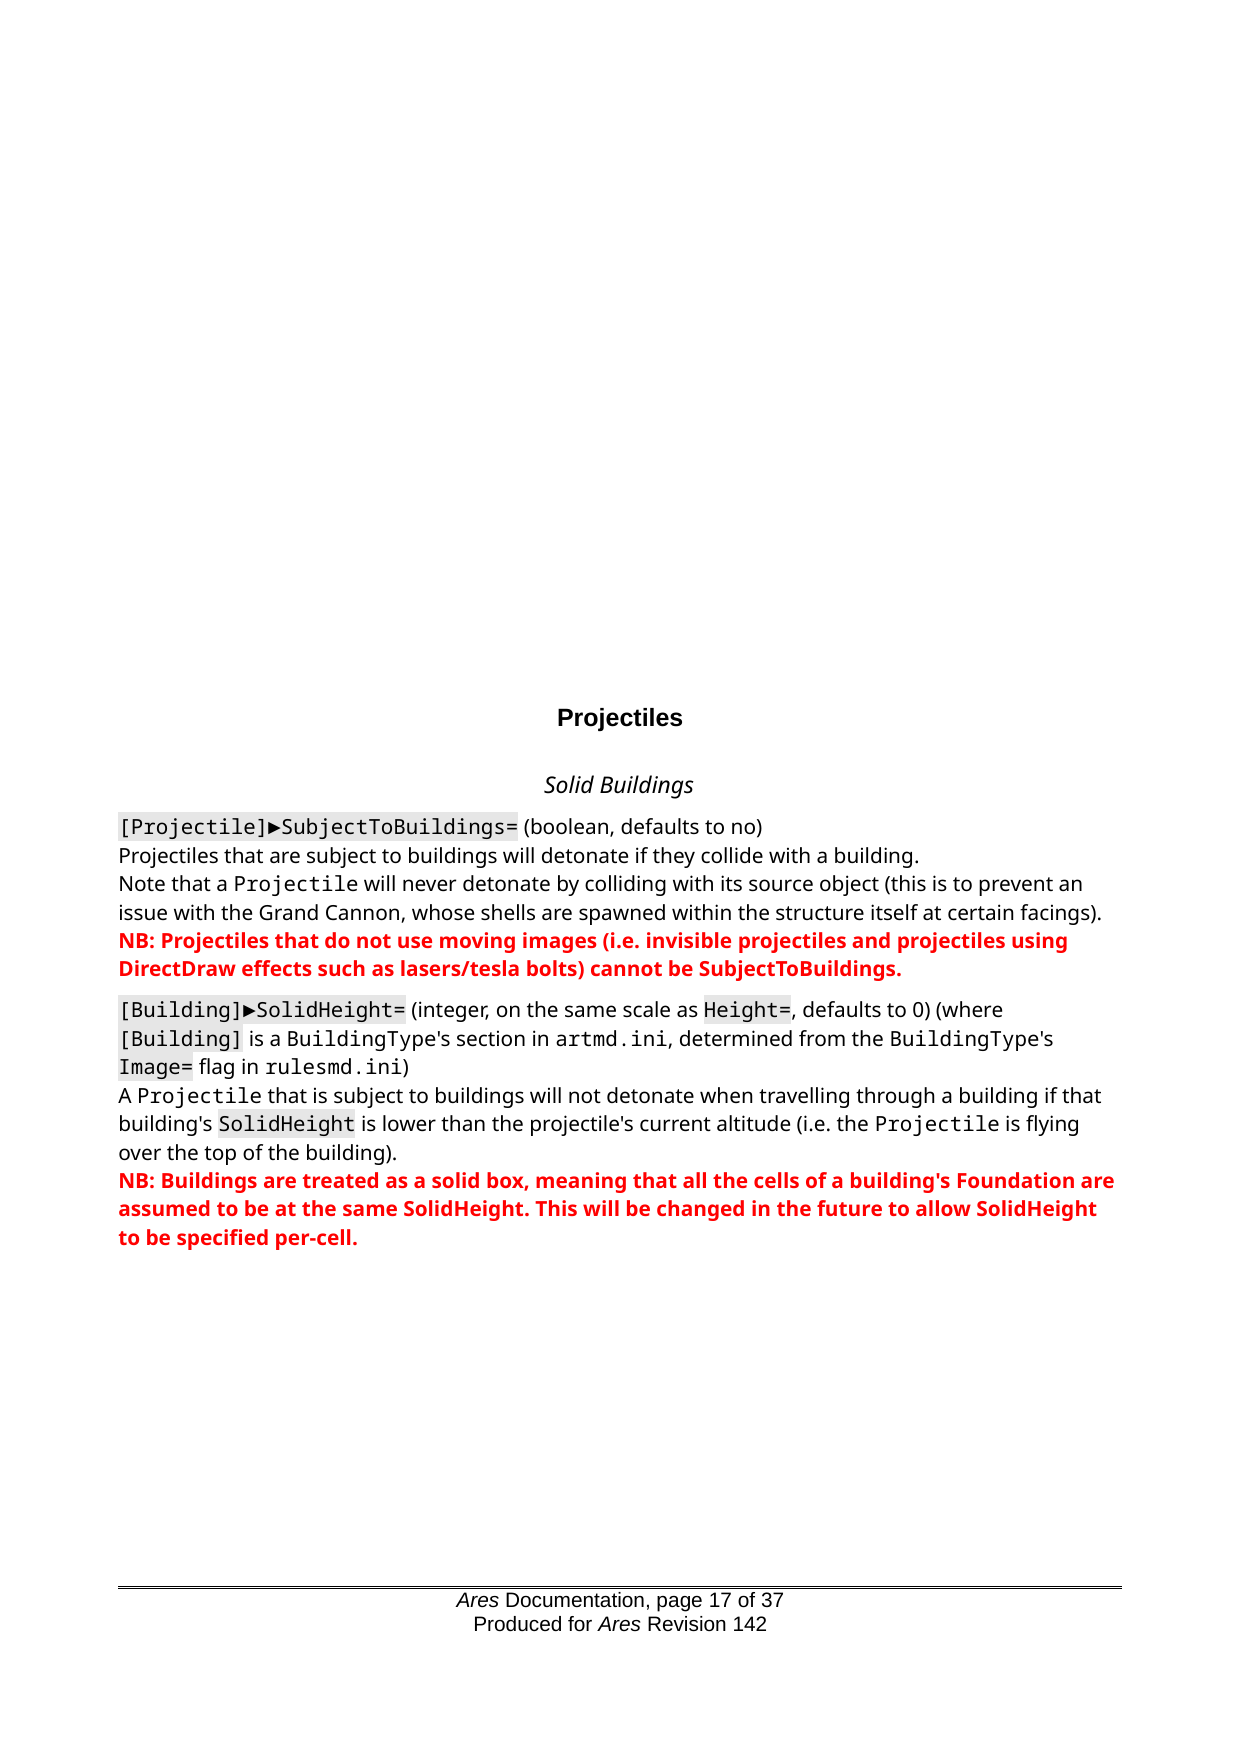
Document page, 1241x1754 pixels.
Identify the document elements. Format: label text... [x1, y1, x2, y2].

text [Projectile]►SubjectToBuildings= (boolean, defaults to no) Projectiles that are subject to buildings will detonate if they collide with a building. Note that a Projectile will never detonate by colliding with its source object (this is to prevent an issue with the Grand Cannon, whose shells are spawned within the structure itself at certain facings). NB: Projectiles that do not use moving images (i.e. invisible projectiles and projectiles using DirectDraw effects such as lasers/tesla bolts) cannot be SubjectToBuildings. [118, 812, 1122, 983]
subtitle Projectiles [118, 703, 1122, 732]
subtitle Solid Buildings [118, 768, 1122, 800]
text [Building]►SolidHeight= (integer, on the same scale as Height=, defaults to 0) (where [Building] is a BuildingType's section in artmd.ini, determined from the BuildingType's Image= flag in rulesmd.ini) A Projectile that is subject to buildings will not detonate when travelling through a building if that building's SolidHeight is lower than the projectile's current altitude (i.e. the Projectile is flying over the top of the building). NB: Buildings are treated as a solid box, meaning that all the cells of a building's Foundation are assumed to be at the same SolidHeight. This will be changed in the future to allow SolidHeight to be specified per-cell. [118, 995, 1122, 1308]
